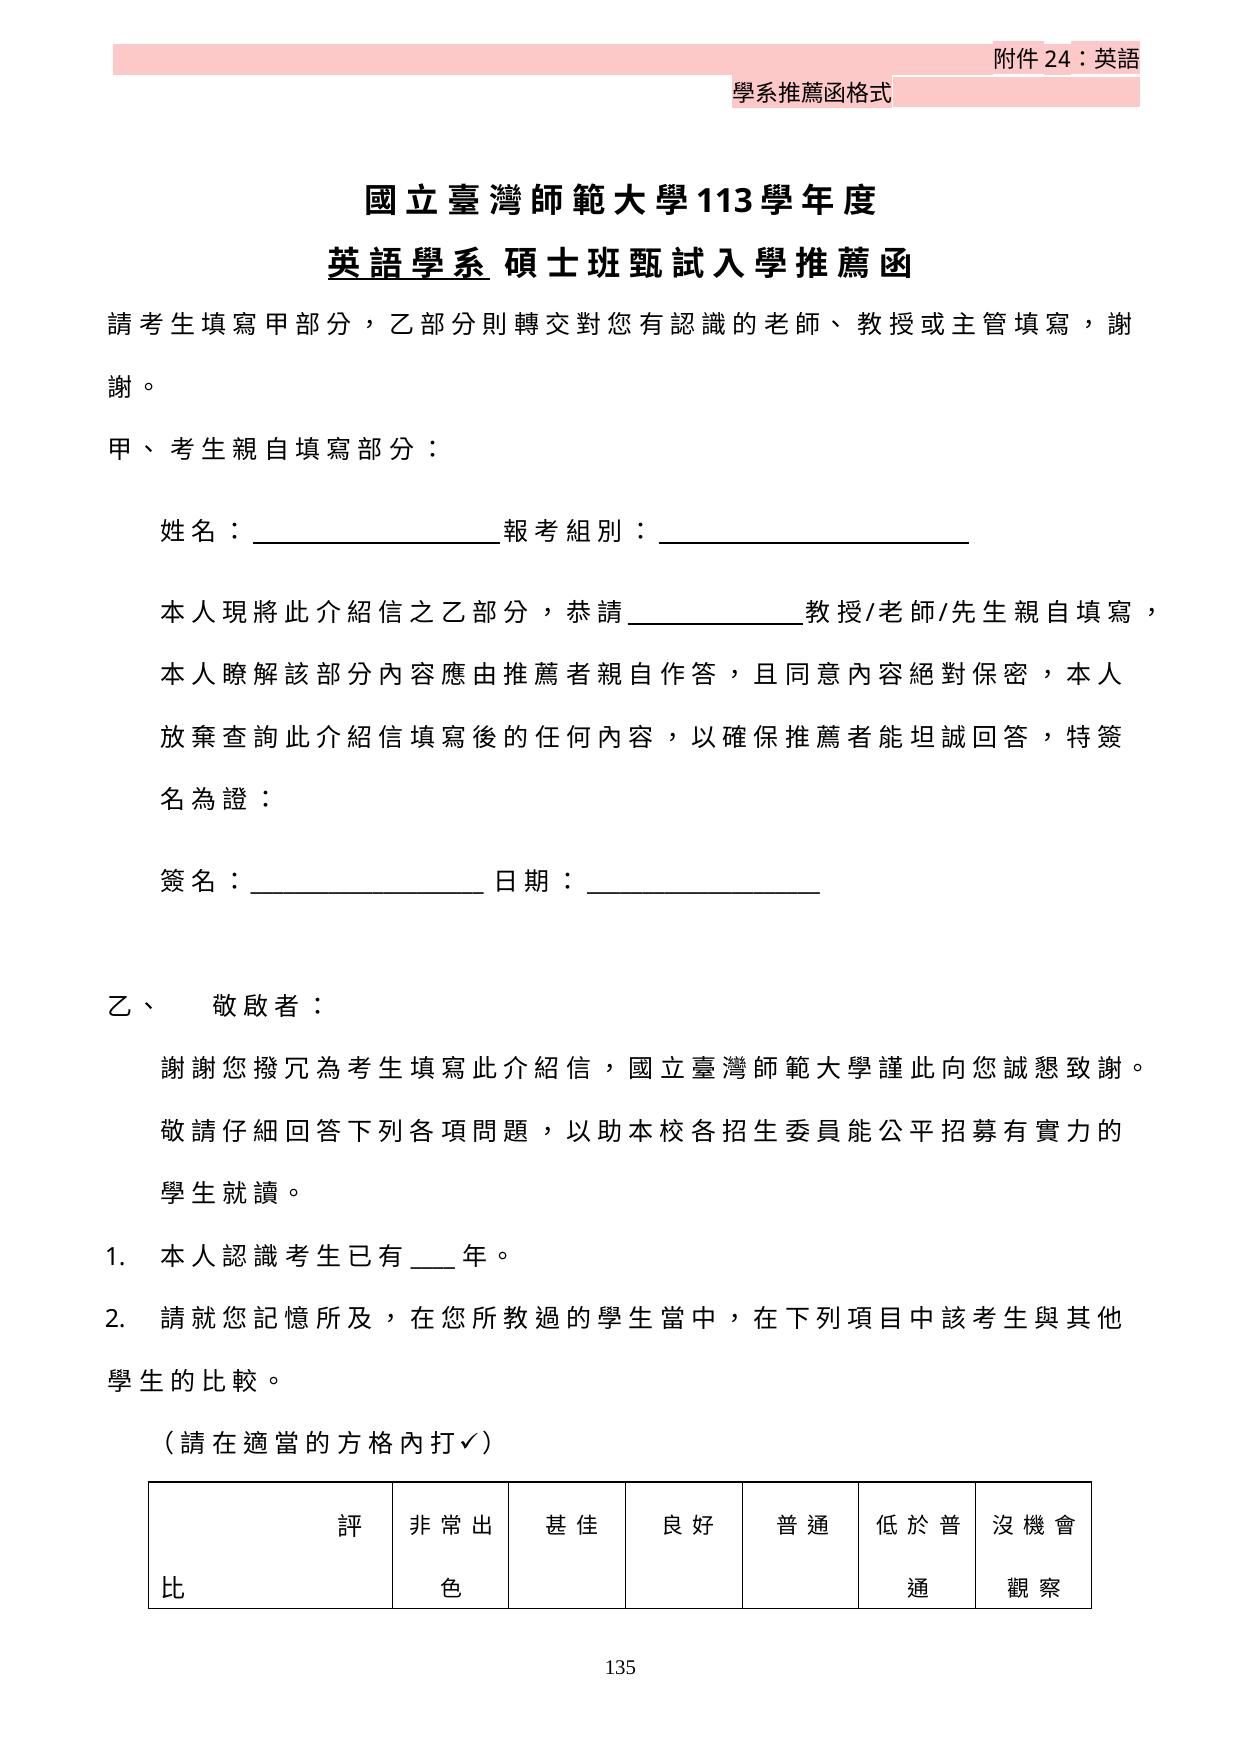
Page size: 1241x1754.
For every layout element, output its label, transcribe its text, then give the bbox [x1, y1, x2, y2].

text 甲、考生親自填寫部分： [104, 406, 1136, 469]
text 姓名： 報考組別： [155, 488, 1136, 550]
text 本人現將此介紹信之乙部分，恭請 教授/老師/先生親自填寫，本人瞭解該部分內容應由推薦者親自作答，且同意內容絕對保密，本人放棄查詢此介紹信填寫後的任何內容，以確保推薦者能坦誠回答，特簽名為證： [155, 569, 1136, 819]
table_header 低於普通 [859, 1483, 975, 1607]
text 簽名：_____________________ 日期：_____________________ [104, 838, 1136, 900]
text （請在適當的方格內打） [142, 1400, 1136, 1463]
table_header 非常出色 [393, 1483, 508, 1607]
table_header 良好 [626, 1483, 742, 1607]
text 謝謝您撥冗為考生填寫此介紹信，國立臺灣師範大學謹此向您誠懇致謝。敬請仔細回答下列各項問題，以助本校各招生委員能公平招募有實力的學生就讀。 [154, 1025, 1136, 1213]
list 請就您記憶所及，在您所教過的學生當中，在下列項目中該考生與其他學生的比較。 [97, 1275, 1136, 1400]
list 本人認識考生已有____年。 [97, 1213, 1136, 1275]
text 國立臺灣師範大學113學年度 [104, 156, 1136, 219]
text 請考生填寫甲部分，乙部分則轉交對您有認識的老師、教授或主管填寫，謝謝。 [104, 281, 1136, 406]
table_header 甚佳 [509, 1483, 625, 1607]
list 敬啟者： [104, 963, 1136, 1025]
table_header 普通 [743, 1483, 858, 1607]
table_header 評比 [149, 1483, 392, 1607]
text 英語學系 碩士班甄試入學推薦函 [104, 219, 1136, 281]
table_header 沒機會觀察 [976, 1483, 1091, 1607]
